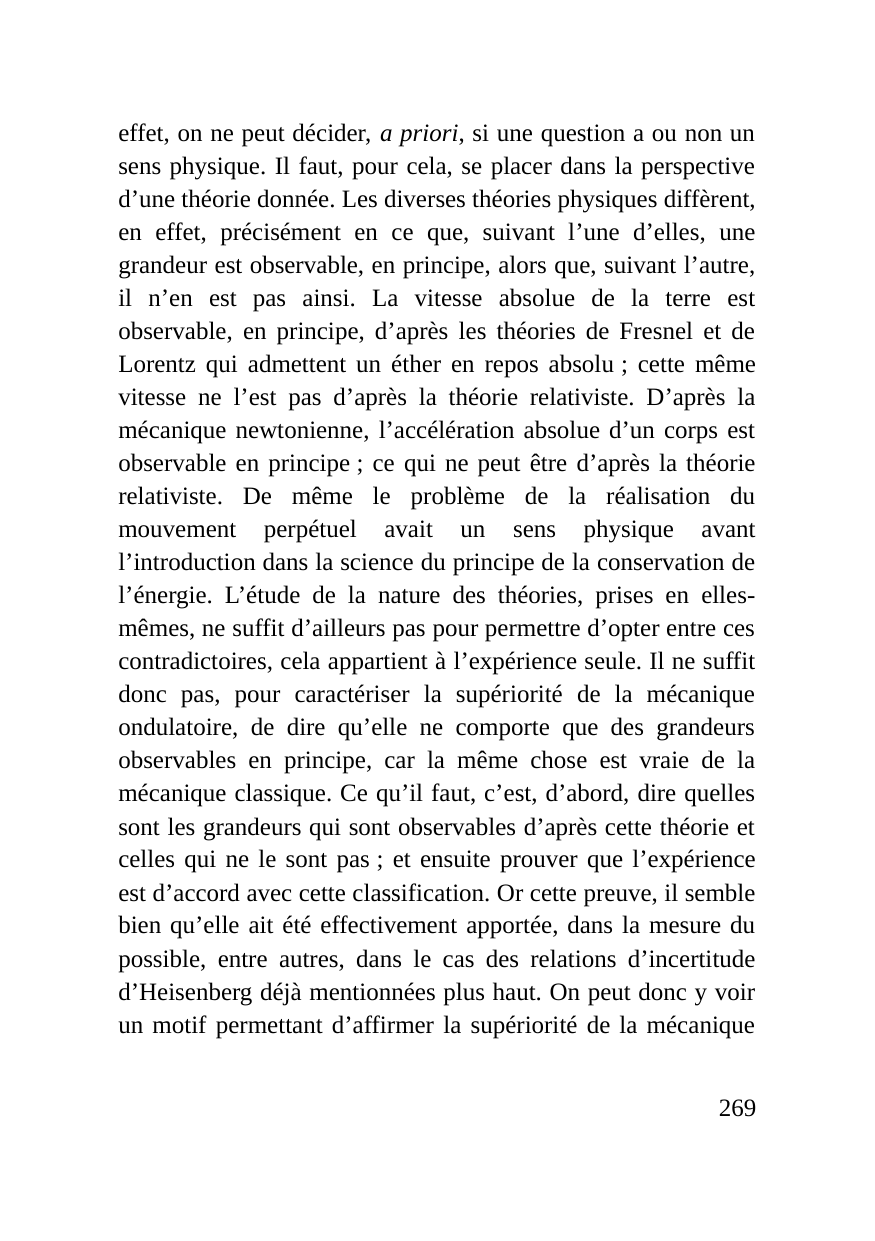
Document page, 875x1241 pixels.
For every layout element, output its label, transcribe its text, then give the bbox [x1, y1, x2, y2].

text effet, on ne peut décider, a priori, si une question a ou non un sens physique. Il faut, pour cela, se placer dans la perspective d’une théorie donnée. Les diverses théories physiques diffèrent, en effet, précisément en ce que, suivant l’une d’elles, une grandeur est observable, en principe, alors que, suivant l’autre, il n’en est pas ainsi. La vitesse absolue de la terre est observable, en principe, d’après les théories de Fresnel et de Lorentz qui admettent un éther en repos absolu ; cette même vitesse ne l’est pas d’après la théorie relativiste. D’après la mécanique newtonienne, l’accélération absolue d’un corps est observable en principe ; ce qui ne peut être d’après la théorie relativiste. De même le problème de la réalisation du mouvement perpétuel avait un sens physique avant l’introduction dans la science du principe de la conservation de l’énergie. L’étude de la nature des théories, prises en elles-mêmes, ne suffit d’ailleurs pas pour permettre d’opter entre ces contradictoires, cela appartient à l’expérience seule. Il ne suffit donc pas, pour caractériser la supériorité de la mécanique ondulatoire, de dire qu’elle ne comporte que des grandeurs observables en principe, car la même chose est vraie de la mécanique classique. Ce qu’il faut, c’est, d’abord, dire quelles sont les grandeurs qui sont observables d’après cette théorie et celles qui ne le sont pas ; et ensuite prouver que l’expérience est d’accord avec cette classification. Or cette preuve, il semble bien qu’elle ait été effectivement apportée, dans la mesure du possible, entre autres, dans le cas des relations d’incertitude d’Heisenberg déjà mentionnées plus haut. On peut donc y voir un motif permettant d’affirmer la supériorité de la mécanique [118, 118, 756, 1038]
